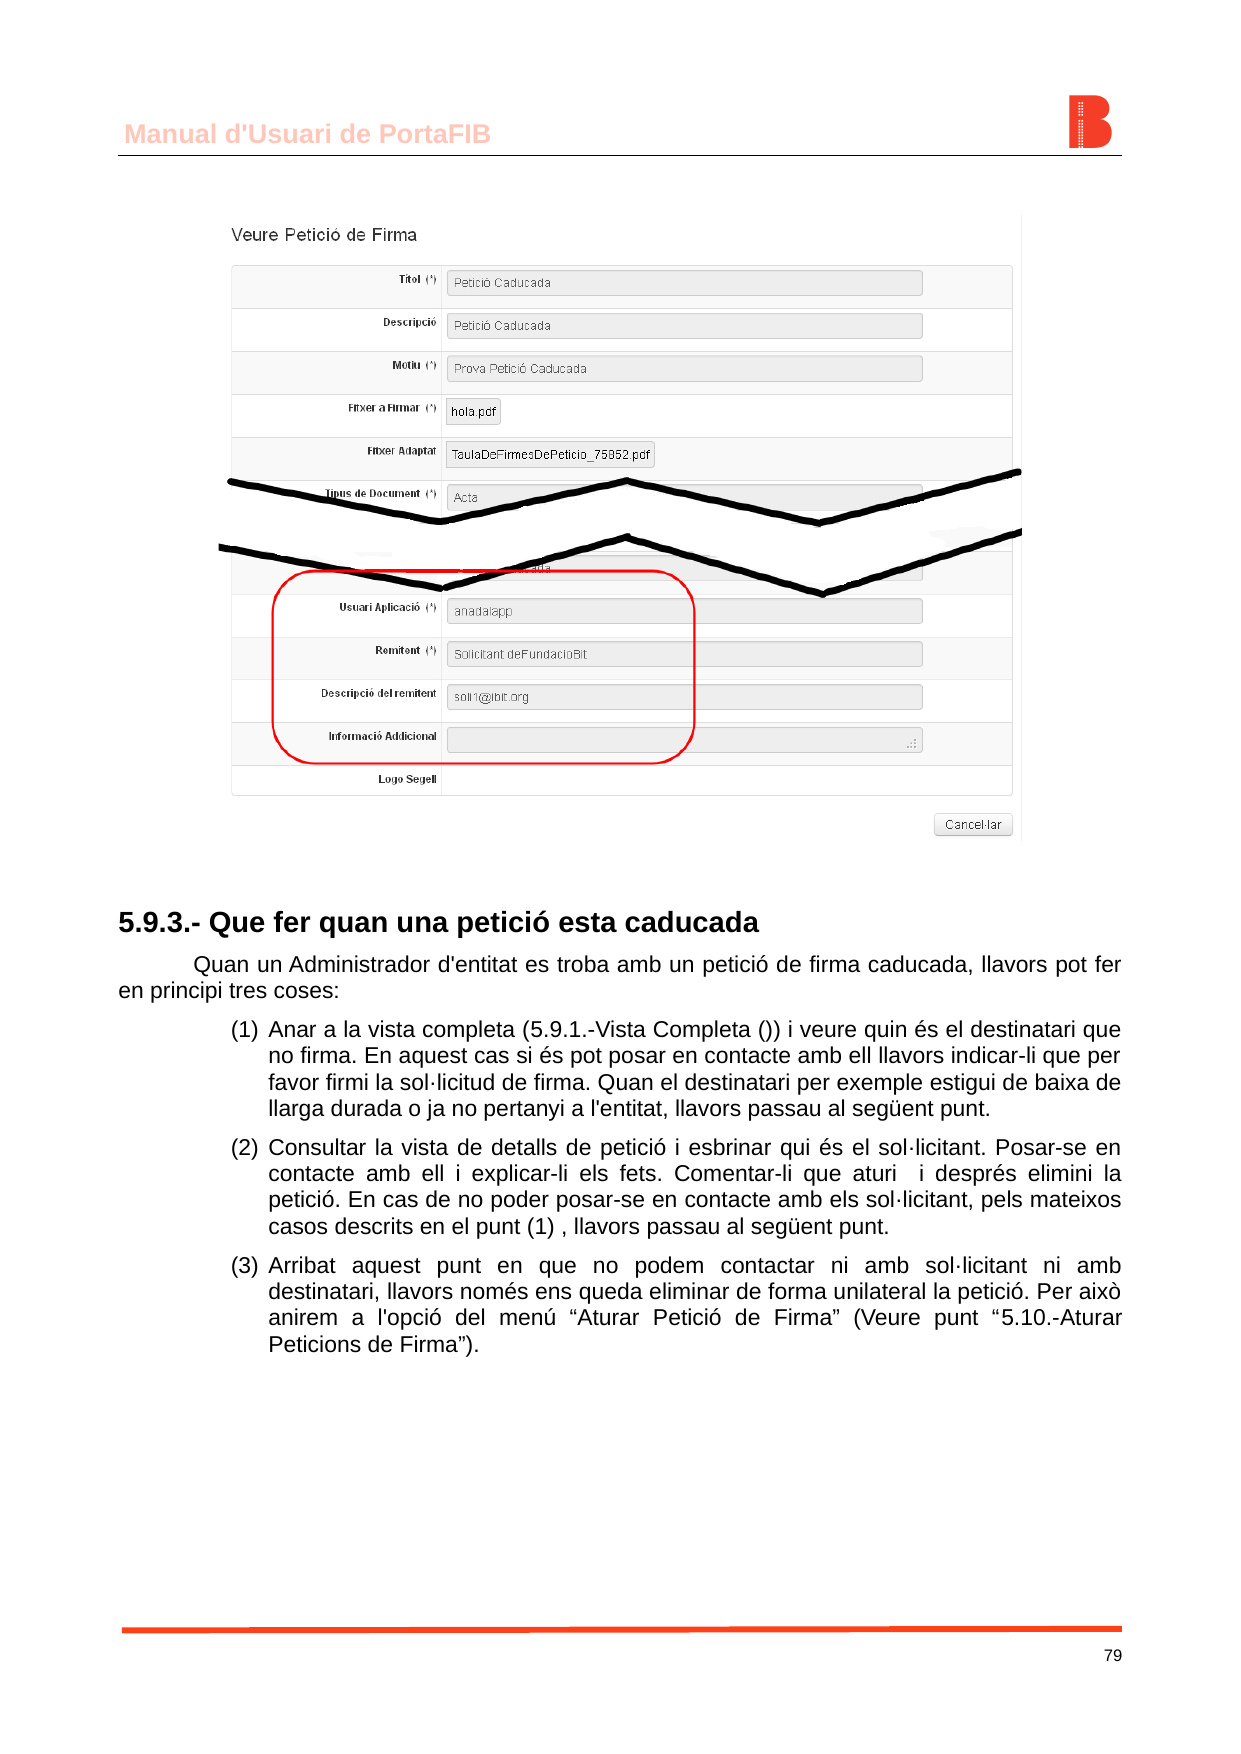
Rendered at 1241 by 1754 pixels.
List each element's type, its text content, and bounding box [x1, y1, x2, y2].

picture [1063, 94, 1117, 150]
subtitle Que fer quan una petició esta caducada [118, 904, 1122, 938]
list Consultar la vista de detalls de petició i esbrinar qui és el sol·licitant. Posar-se en contacte amb ell i explicar-li els fets. Comentar-li que aturi i després elimini la petició. En cas de no poder posar-se en contacte amb els sol·licitant, pels mateixos casos descrits en el punt (1) , llavors passau al següent punt. [231, 1134, 1122, 1239]
list Anar a la vista completa (5.9.1.-Vista Completa ()) i veure quin és el destinatari que no firma. En aquest cas si és pot posar en contacte amb ell llavors indicar-li que per favor firmi la sol·licitud de firma. Quan el destinatari per exemple estigui de baixa de llarga durada o ja no pertanyi a l'entitat, llavors passau al següent punt. [231, 1016, 1122, 1121]
text Quan un Administrador d'entitat es troba amb un petició de firma caducada, llavors pot fer en principi tres coses: [118, 951, 1122, 1003]
list Arribat aquest punt en que no podem contactar ni amb sol·licitant ni amb destinatari, llavors només ens queda eliminar de forma unilateral la petició. Per això anirem a l'opció del menú “Aturar Petició de Firma” (Veure punt “5.10.-Aturar Peticions de Firma”). [231, 1252, 1122, 1357]
picture [218, 215, 1022, 841]
